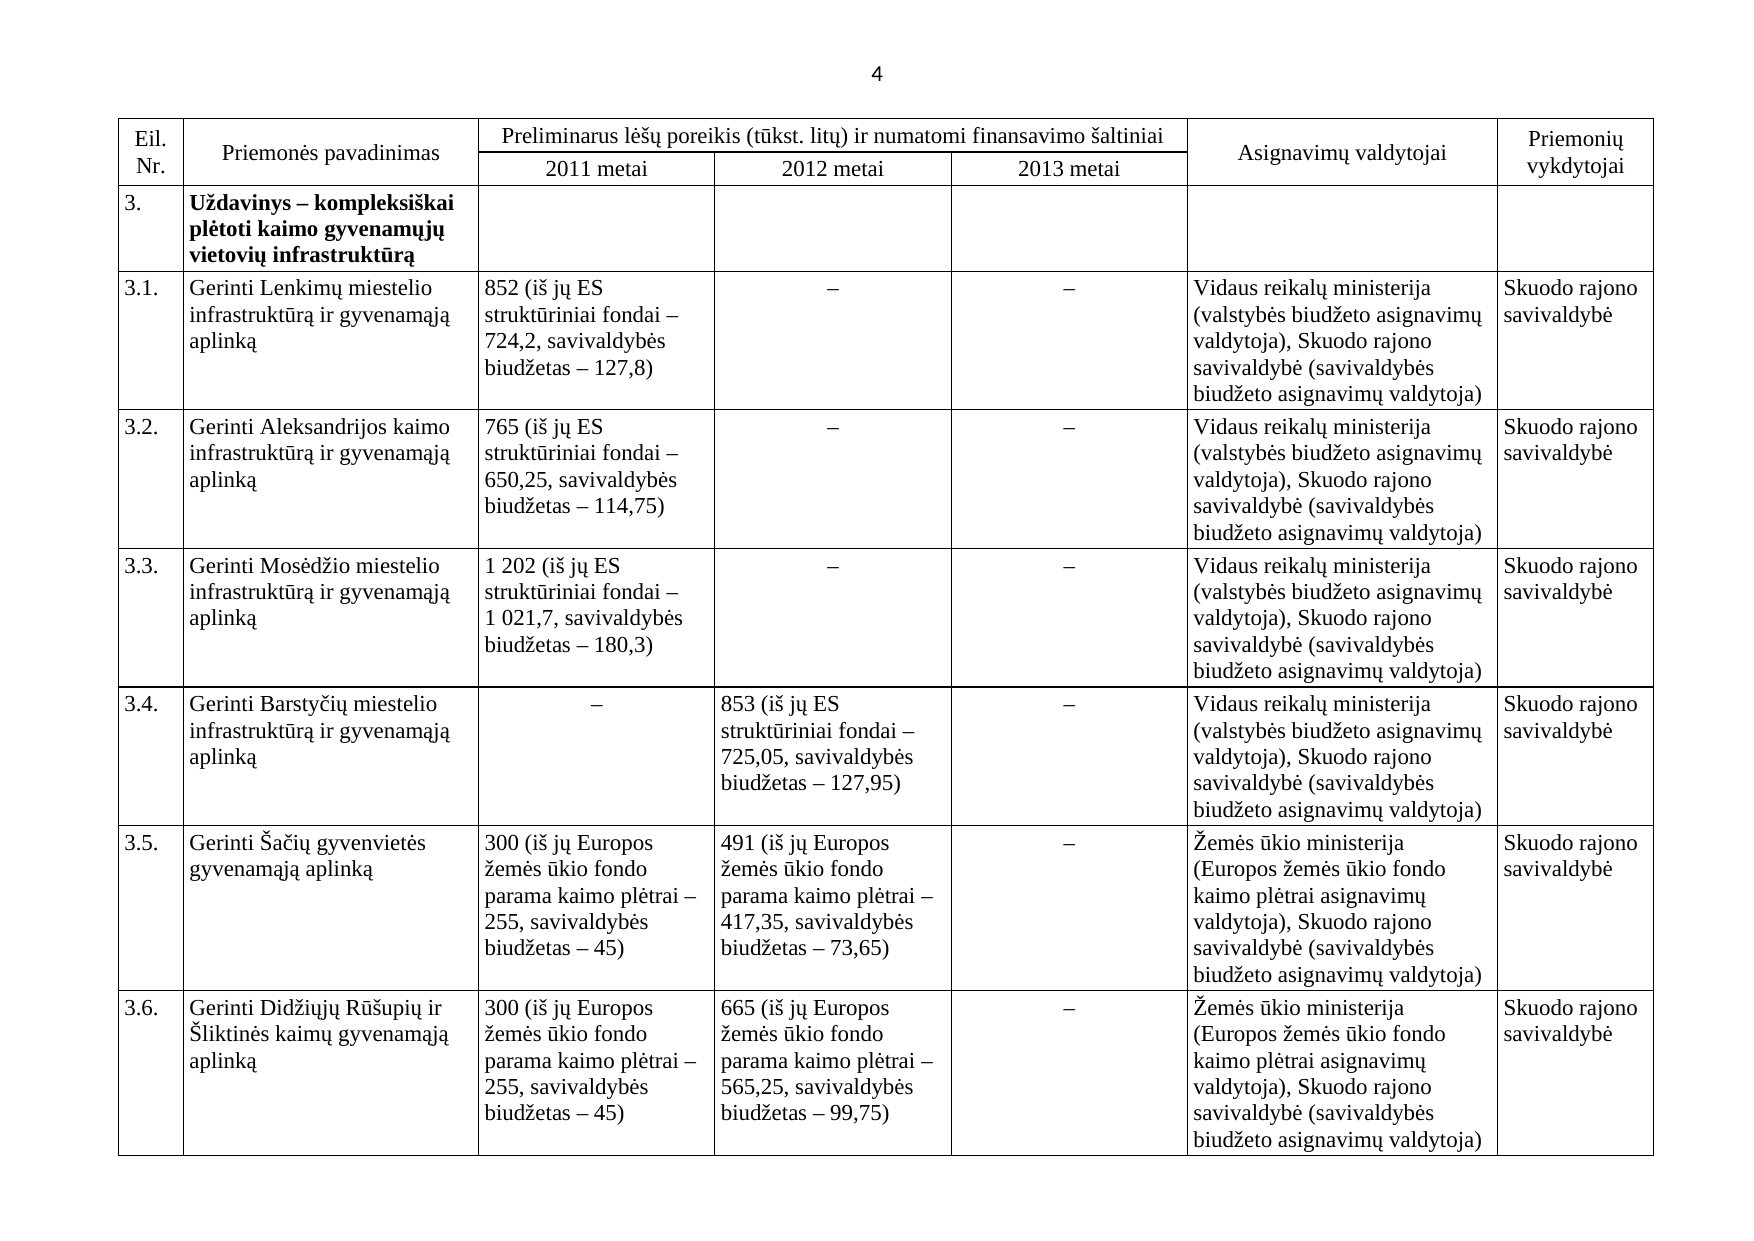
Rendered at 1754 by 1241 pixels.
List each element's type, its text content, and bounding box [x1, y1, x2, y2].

table_cell 2013 metai [952, 153, 1187, 184]
table_cell Gerinti Barstyčių miestelio infrastruktūrą ir gyvenamąją aplinką [184, 688, 478, 825]
table_cell 3.5. [119, 826, 183, 990]
table_cell – [952, 688, 1187, 825]
table_cell Skuodo rajono savivaldybė [1498, 688, 1653, 825]
table_cell 300 (iš jų Europos žemės ūkio fondo parama kaimo plėtrai – 255, savivaldybės biudžetas – 45) [479, 826, 714, 990]
table_cell Gerinti Didžiųjų Rūšupių ir Šliktinės kaimų gyvenamąją aplinką [184, 991, 478, 1155]
table_cell – [952, 826, 1187, 990]
table_cell 2012 metai [715, 153, 951, 184]
table_cell Vidaus reikalų ministerija (valstybės biudžeto asignavimų valdytoja), Skuodo rajono savivaldybė (savivaldybės biudžeto asignavimų valdytoja) [1188, 688, 1497, 825]
table_cell 1 202 (iš jų ES struktūriniai fondai – 1 021,7, savivaldybės biudžetas – 180,3) [479, 549, 714, 686]
table_cell Gerinti Mosėdžio miestelio infrastruktūrą ir gyvenamąją aplinką [184, 549, 478, 686]
table_cell Vidaus reikalų ministerija (valstybės biudžeto asignavimų valdytoja), Skuodo rajono savivaldybė (savivaldybės biudžeto asignavimų valdytoja) [1188, 549, 1497, 686]
table_cell Skuodo rajono savivaldybė [1498, 410, 1653, 548]
table_cell [1188, 186, 1497, 271]
table_header Preliminarus lėšų poreikis (tūkst. litų) ir numatomi finansavimo šaltiniai [479, 119, 1187, 151]
table_cell 765 (iš jų ES struktūriniai fondai – 650,25, savivaldybės biudžetas – 114,75) [479, 410, 714, 548]
table_cell – [952, 272, 1187, 409]
table_cell 3.6. [119, 991, 183, 1155]
table_cell 3.3. [119, 549, 183, 686]
table_cell [479, 186, 714, 271]
table_cell – [952, 410, 1187, 548]
table_cell Žemės ūkio ministerija (Europos žemės ūkio fondo kaimo plėtrai asignavimų valdytoja), Skuodo rajono savivaldybė (savivaldybės biudžeto asignavimų valdytoja) [1188, 991, 1497, 1155]
table_header Priemonės pavadinimas [184, 119, 478, 184]
table_cell 3.2. [119, 410, 183, 548]
table_header Asignavimų valdytojai [1188, 119, 1497, 184]
table_cell Gerinti Lenkimų miestelio infrastruktūrą ir gyvenamąją aplinką [184, 272, 478, 409]
table_cell 300 (iš jų Europos žemės ūkio fondo parama kaimo plėtrai – 255, savivaldybės biudžetas – 45) [479, 991, 714, 1155]
table_cell – [479, 688, 714, 825]
table_cell 665 (iš jų Europos žemės ūkio fondo parama kaimo plėtrai – 565,25, savivaldybės biudžetas – 99,75) [715, 991, 951, 1155]
table_cell Skuodo rajono savivaldybė [1498, 549, 1653, 686]
table_cell Skuodo rajono savivaldybė [1498, 272, 1653, 409]
table_cell Gerinti Šačių gyvenvietės gyvenamąją aplinką [184, 826, 478, 990]
table_cell 3. [119, 186, 183, 271]
table_cell 852 (iš jų ES struktūriniai fondai – 724,2, savivaldybės biudžetas – 127,8) [479, 272, 714, 409]
table_cell Gerinti Aleksandrijos kaimo infrastruktūrą ir gyvenamąją aplinką [184, 410, 478, 548]
table_cell – [715, 410, 951, 548]
table_cell – [715, 549, 951, 686]
table_cell [952, 186, 1187, 271]
table_cell – [952, 549, 1187, 686]
table_cell 3.1. [119, 272, 183, 409]
table_cell Uždavinys – kompleksiškai plėtoti kaimo gyvenamųjų vietovių infrastruktūrą [184, 186, 478, 271]
table_cell Vidaus reikalų ministerija (valstybės biudžeto asignavimų valdytoja), Skuodo rajono savivaldybė (savivaldybės biudžeto asignavimų valdytoja) [1188, 272, 1497, 409]
table_cell 853 (iš jų ES struktūriniai fondai – 725,05, savivaldybės biudžetas – 127,95) [715, 688, 951, 825]
table_cell Vidaus reikalų ministerija (valstybės biudžeto asignavimų valdytoja), Skuodo rajono savivaldybė (savivaldybės biudžeto asignavimų valdytoja) [1188, 410, 1497, 548]
table_cell Skuodo rajono savivaldybė [1498, 991, 1653, 1155]
table_cell Skuodo rajono savivaldybė [1498, 826, 1653, 990]
table_cell Žemės ūkio ministerija (Europos žemės ūkio fondo kaimo plėtrai asignavimų valdytoja), Skuodo rajono savivaldybė (savivaldybės biudžeto asignavimų valdytoja) [1188, 826, 1497, 990]
table_header Eil. Nr. [119, 119, 183, 184]
table_header Priemonių vykdytojai [1498, 119, 1653, 184]
table_cell [715, 186, 951, 271]
table_cell 2011 metai [479, 153, 714, 184]
table_cell 491 (iš jų Europos žemės ūkio fondo parama kaimo plėtrai – 417,35, savivaldybės biudžetas – 73,65) [715, 826, 951, 990]
table_cell 3.4. [119, 688, 183, 825]
table_cell – [952, 991, 1187, 1155]
table_cell [1498, 186, 1653, 271]
table_cell – [715, 272, 951, 409]
